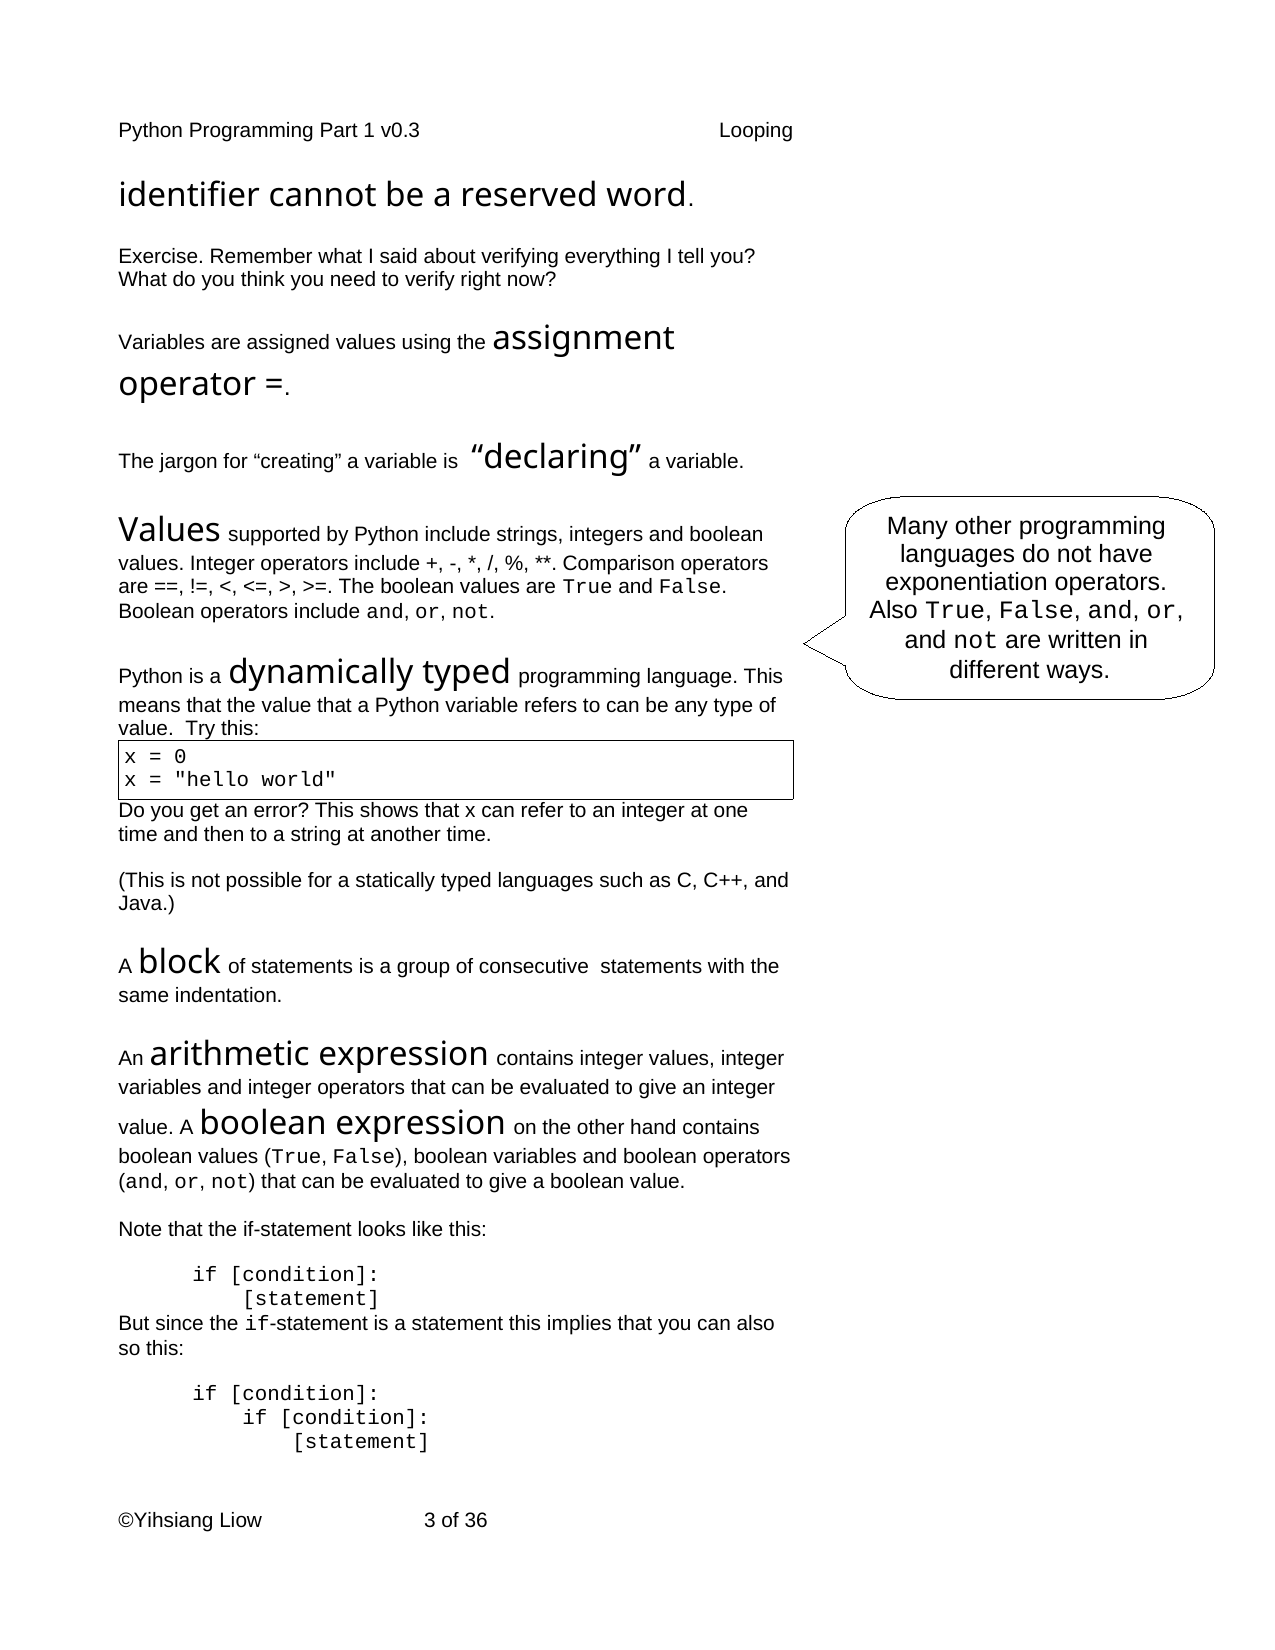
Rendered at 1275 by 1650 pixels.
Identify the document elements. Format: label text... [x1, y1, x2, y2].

text The jargon for “creating” a variable is “declaring” a variable. [118, 433, 793, 478]
text if [condition]: [118, 1407, 793, 1431]
text Note that the if-statement looks like this: [118, 1218, 793, 1241]
text [statement] [118, 1431, 793, 1454]
text Values supported by Python include strings, integers and boolean values. Integer operators include +, -, *, /, %, **. Comparison operators are ==, !=, <, <=, >, >=. The boolean values are True and False. Boolean operators include and, or, not. [118, 506, 793, 625]
text if [condition]: [118, 1383, 793, 1407]
text But since the if-statement is a statement this implies that you can also so this: [118, 1311, 793, 1360]
text Variables are assigned values using the assignment operator =. [118, 314, 793, 405]
table_header x = 0 x = "hello world" [119, 741, 793, 799]
text (This is not possible for a statically typed languages such as C, C++, and Java.) [118, 868, 793, 915]
text Do you get an error? This shows that x can refer to an integer at one time and then to a string at another time. [118, 800, 793, 845]
text if [condition]: [118, 1264, 793, 1288]
text A block of statements is a group of consecutive statements with the same indentation. [118, 938, 793, 1007]
text identifier cannot be a reserved word. [118, 171, 793, 216]
text Python is a dynamically typed programming language. This means that the value that a Python variable refers to can be any type of value. Try this: [118, 648, 793, 740]
text Exercise. Remember what I said about verifying everything I tell you? What do you think you need to verify right now? [118, 244, 793, 291]
text An arithmetic expression contains integer values, integer variables and integer operators that can be evaluated to give an integer value. A boolean expression on the other hand contains boolean values (True, False), boolean variables and boolean operators (and, or, not) that can be evaluated to give a boolean value. [118, 1030, 793, 1194]
text [statement] [118, 1288, 793, 1311]
